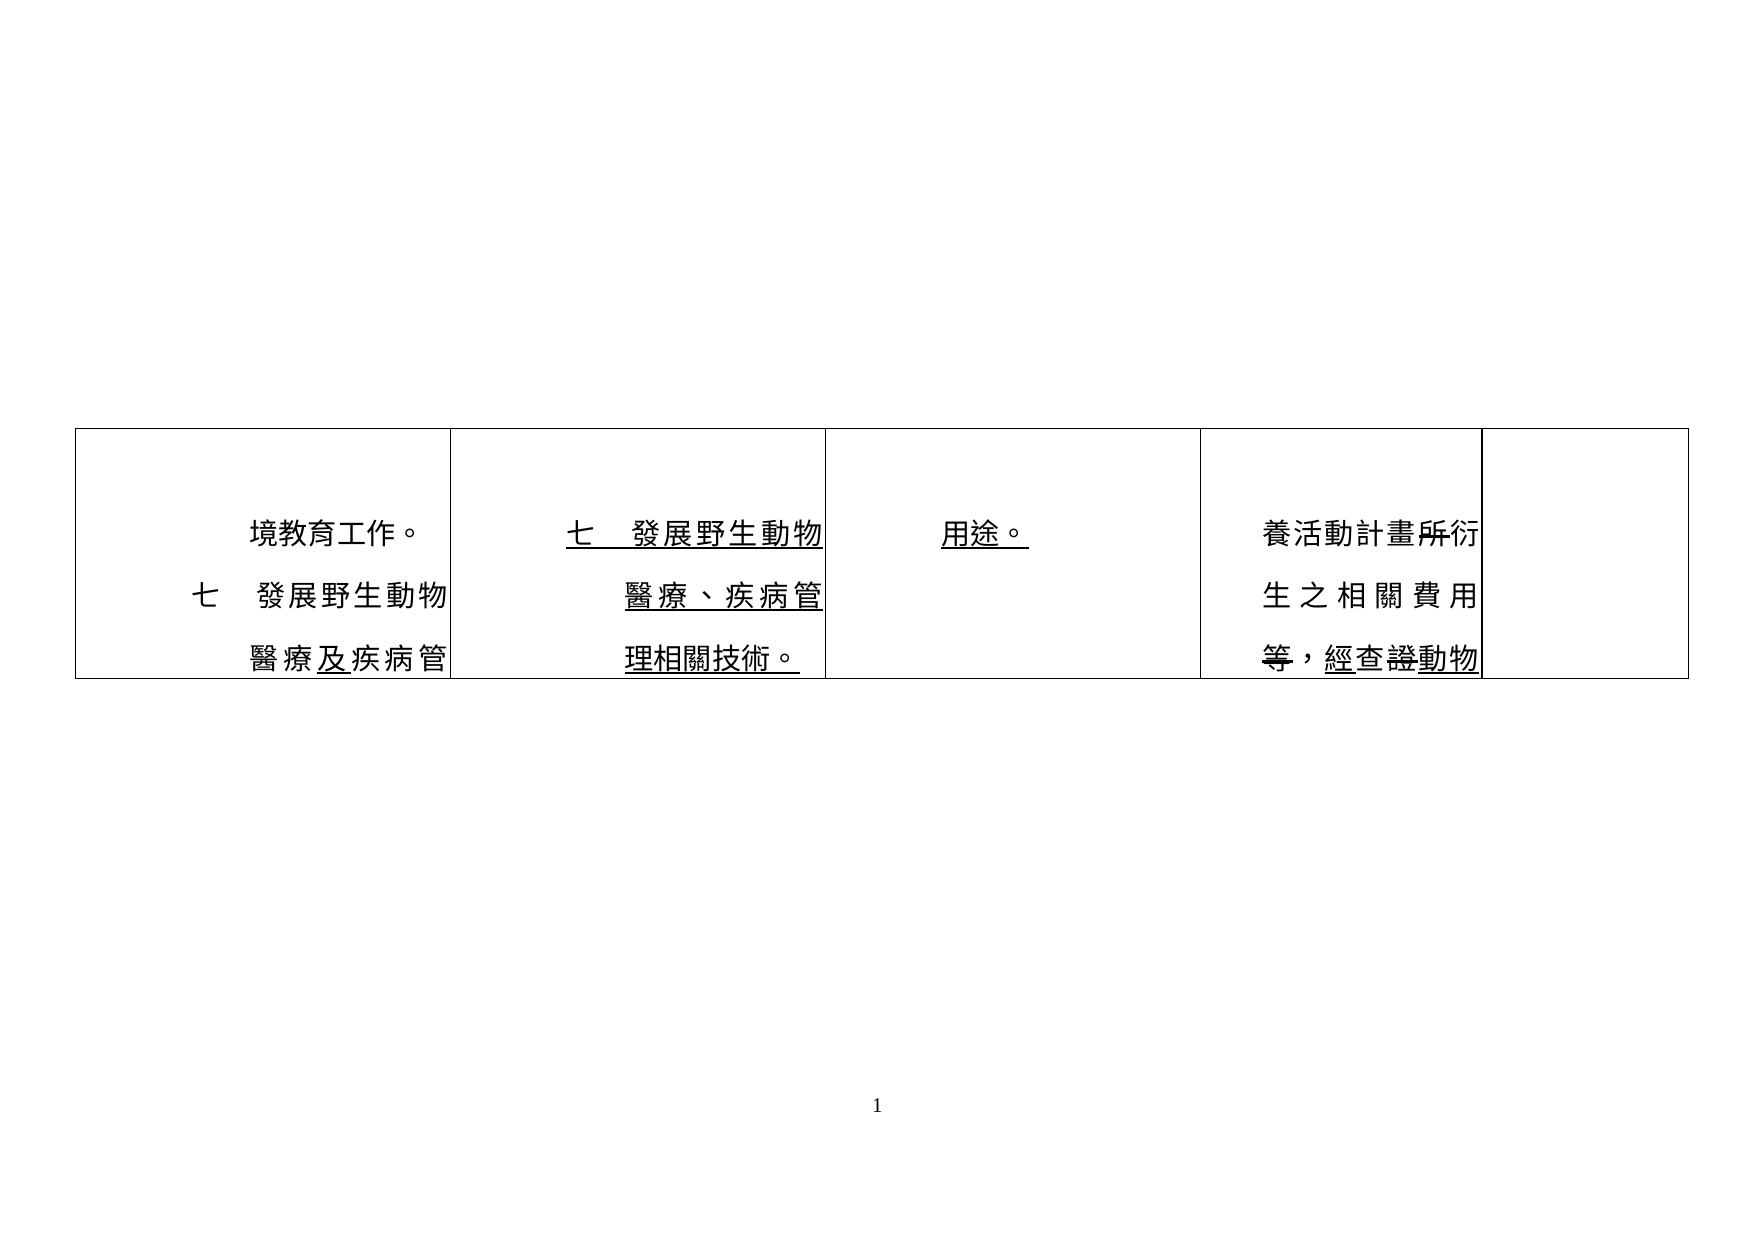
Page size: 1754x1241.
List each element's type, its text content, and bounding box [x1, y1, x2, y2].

table_cell [1483, 429, 1688, 677]
table_cell 養活動計畫所衍生之相關費用等，經查證動物 [1201, 429, 1481, 677]
table_cell 境教育工作。 七 發展野生動物醫療及疾病管 [76, 429, 450, 677]
table_cell 七 發展野生動物醫療、疾病管理相關技術。 [451, 429, 825, 677]
table_cell 用途。 [826, 429, 1200, 677]
